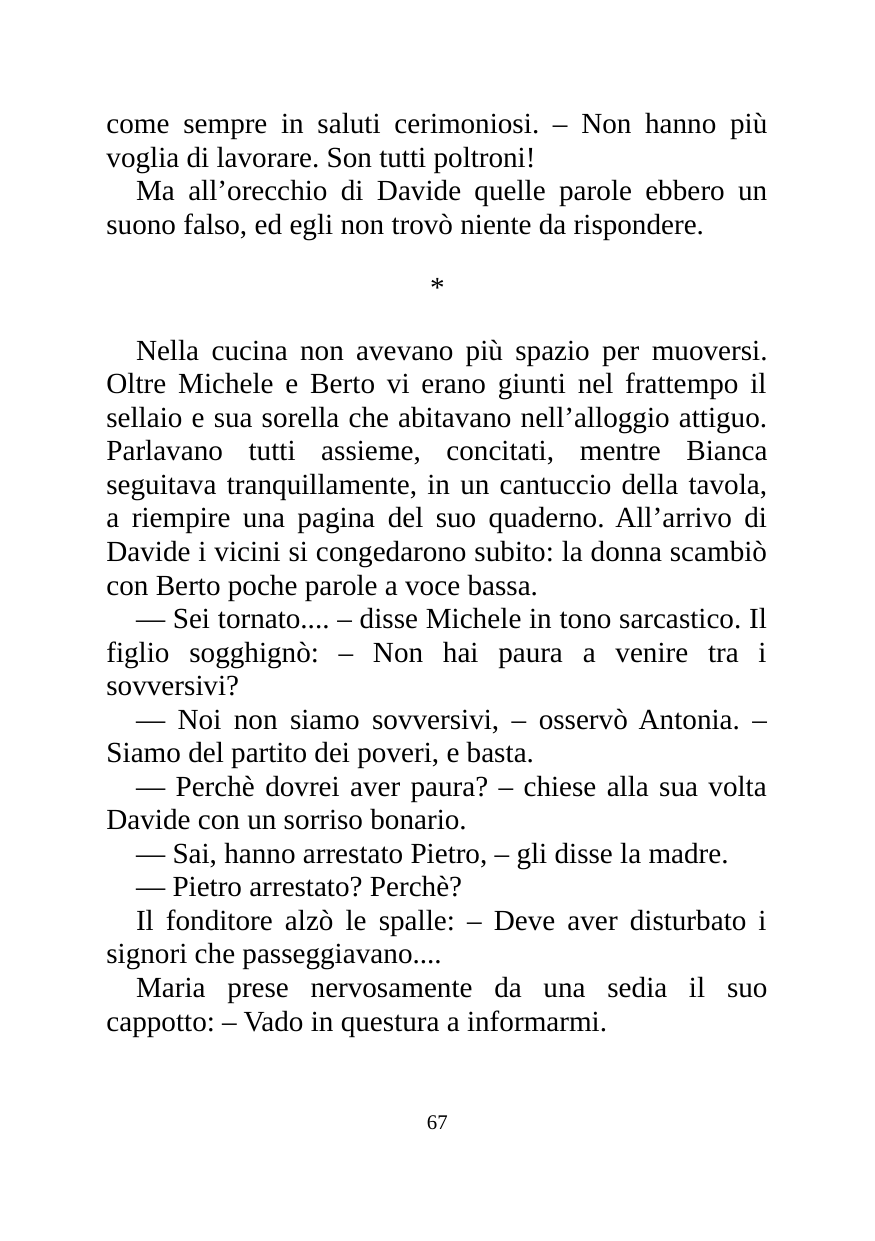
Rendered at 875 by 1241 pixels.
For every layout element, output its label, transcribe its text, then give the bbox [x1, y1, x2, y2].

text — Sei tornato.... – disse Michele in tono sarcastico. Il figlio sogghignò: – Non hai paura a venire tra i sovversivi? [106, 601, 768, 702]
text Ma all’orecchio di Davide quelle parole ebbero un suono falso, ed egli non trovò niente da rispondere. [106, 173, 768, 240]
text Maria prese nervosamente da una sedia il suo cappotto: – Vado in questura a informarmi. [106, 970, 768, 1037]
text Il fonditore alzò le spalle: – Deve aver disturbato i signori che passeggiavano.... [106, 903, 768, 970]
text — Sai, hanno arrestato Pietro, – gli disse la madre. [106, 836, 768, 869]
text — Perchè dovrei aver paura? – chiese alla sua volta Davide con un sorriso bonario. [106, 769, 768, 836]
text come sempre in saluti cerimoniosi. – Non hanno più voglia di lavorare. Son tutti poltroni! [106, 106, 768, 173]
text — Noi non siamo sovversivi, – osservò Antonia. – Siamo del partito dei poveri, e basta. [106, 702, 768, 769]
text Nella cucina non avevano più spazio per muoversi. Oltre Michele e Berto vi erano giunti nel frattempo il sellaio e sua sorella che abitavano nell’alloggio attiguo. Parlavano tutti assieme, concitati, mentre Bianca seguitava tranquillamente, in un cantuccio della tavola, a riempire una pagina del suo quaderno. All’arrivo di Davide i vicini si congedarono subito: la donna scambiò con Berto poche parole a voce bassa. [106, 333, 768, 601]
text * [106, 270, 768, 303]
text — Pietro arrestato? Perchè? [106, 869, 768, 903]
